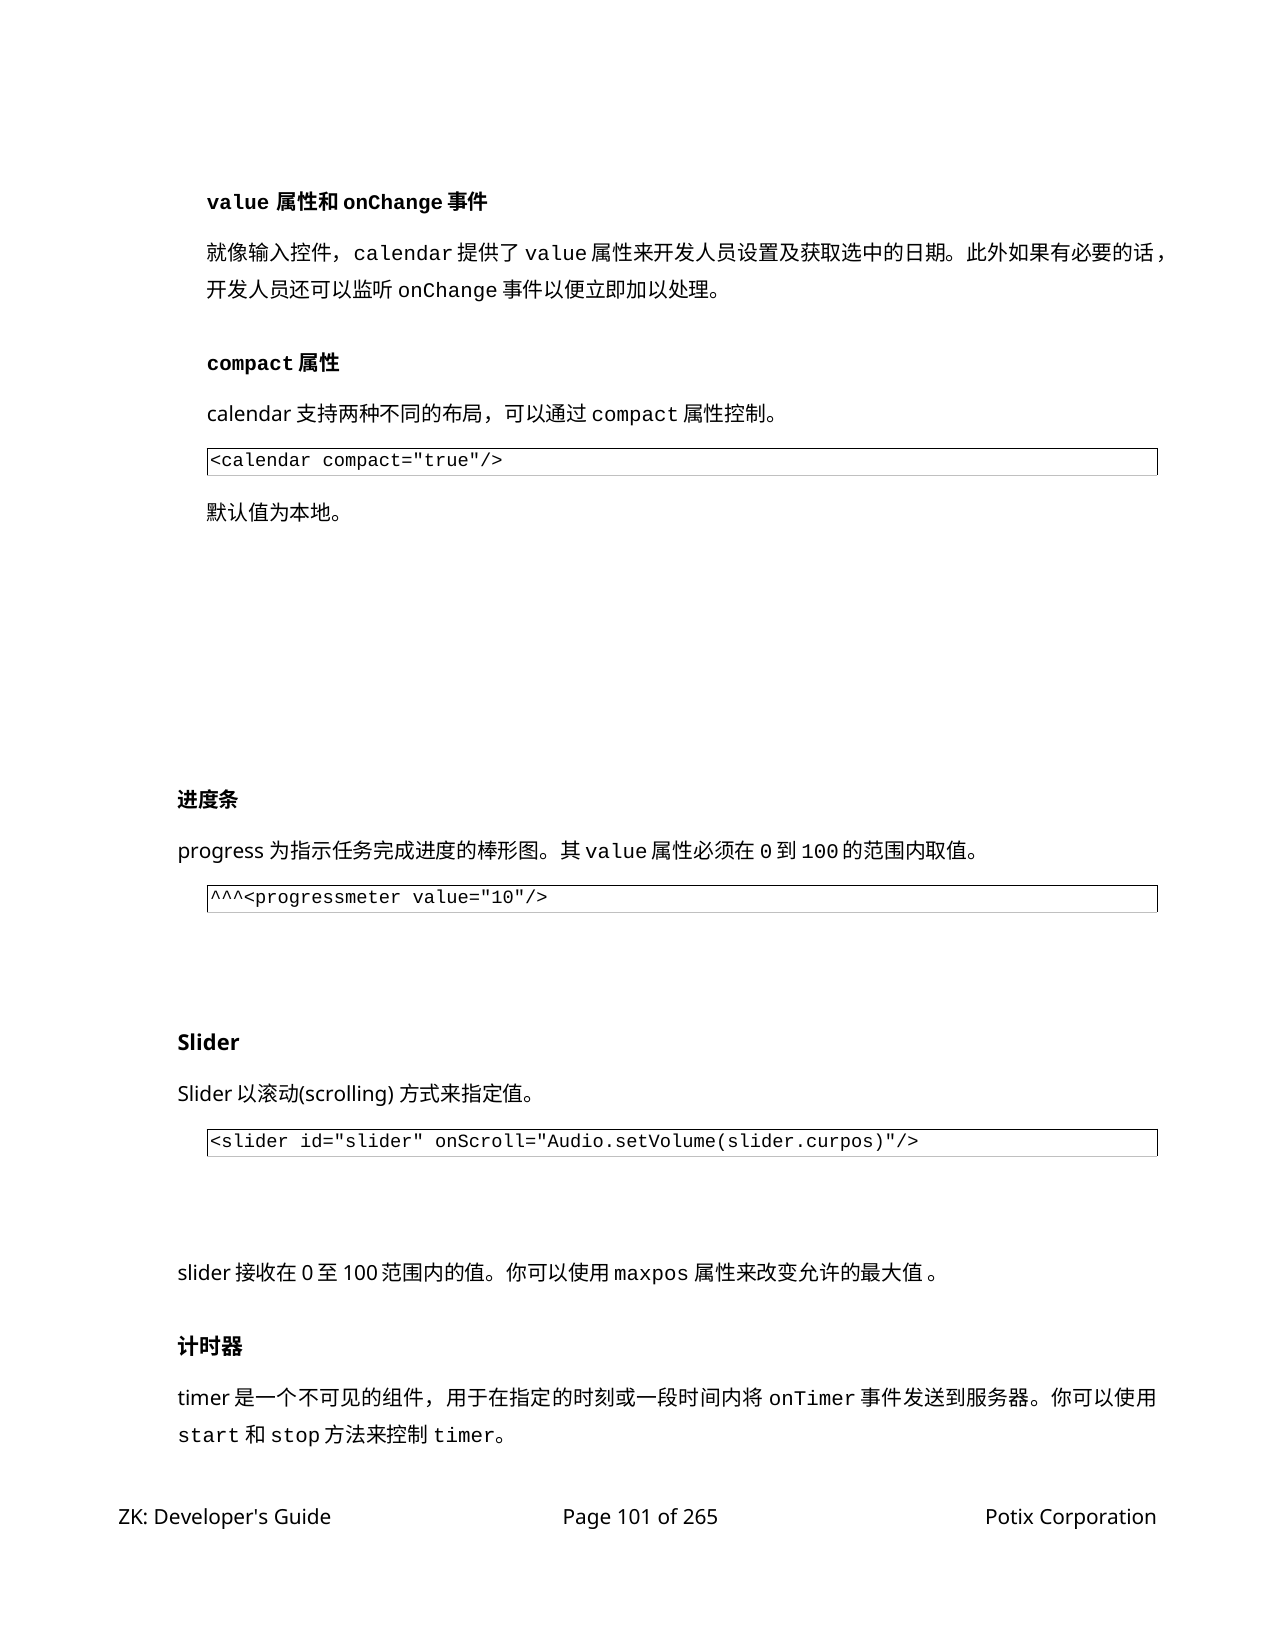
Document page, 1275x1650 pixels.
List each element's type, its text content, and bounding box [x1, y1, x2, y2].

subtitle value 属性和onChange事件 [207, 185, 1157, 215]
text <slider id="slider" onScroll="Audio.setVolume(slider.curpos)"/> [208, 1130, 1157, 1156]
text ^^^<progressmeter value="10"/> [208, 886, 1157, 912]
text 默认值为本地。 [207, 496, 1157, 526]
subtitle Slider [177, 1027, 1157, 1057]
subtitle 进度条 [177, 783, 1157, 813]
text timer是一个不可见的组件，用于在指定的时刻或一段时间内将onTimer事件发送到服务器。你可以使用 start 和stop方法来控制 timer。 [177, 1381, 1157, 1449]
subtitle compact属性 [207, 346, 1157, 377]
text Slider以滚动(scrolling) 方式来指定值。 [177, 1078, 1157, 1108]
text 就像输入控件，calendar提供了value属性来开发人员设置及获取选中的日期。此外如果有必要的话，开发人员还可以监听onChange事件以便立即加以处理。 [207, 236, 1157, 304]
text slider接收在0至100范围内的值。你可以使用maxpos 属性来改变允许的最大值 。 [177, 1256, 1157, 1286]
text progress 为指示任务完成进度的棒形图。其value属性必须在0到100的范围内取值。 [177, 834, 1157, 864]
text <calendar compact="true"/> [208, 449, 1157, 475]
subtitle 计时器 [177, 1329, 1157, 1361]
text calendar 支持两种不同的布局，可以通过compact属性控制。 [207, 397, 1157, 427]
